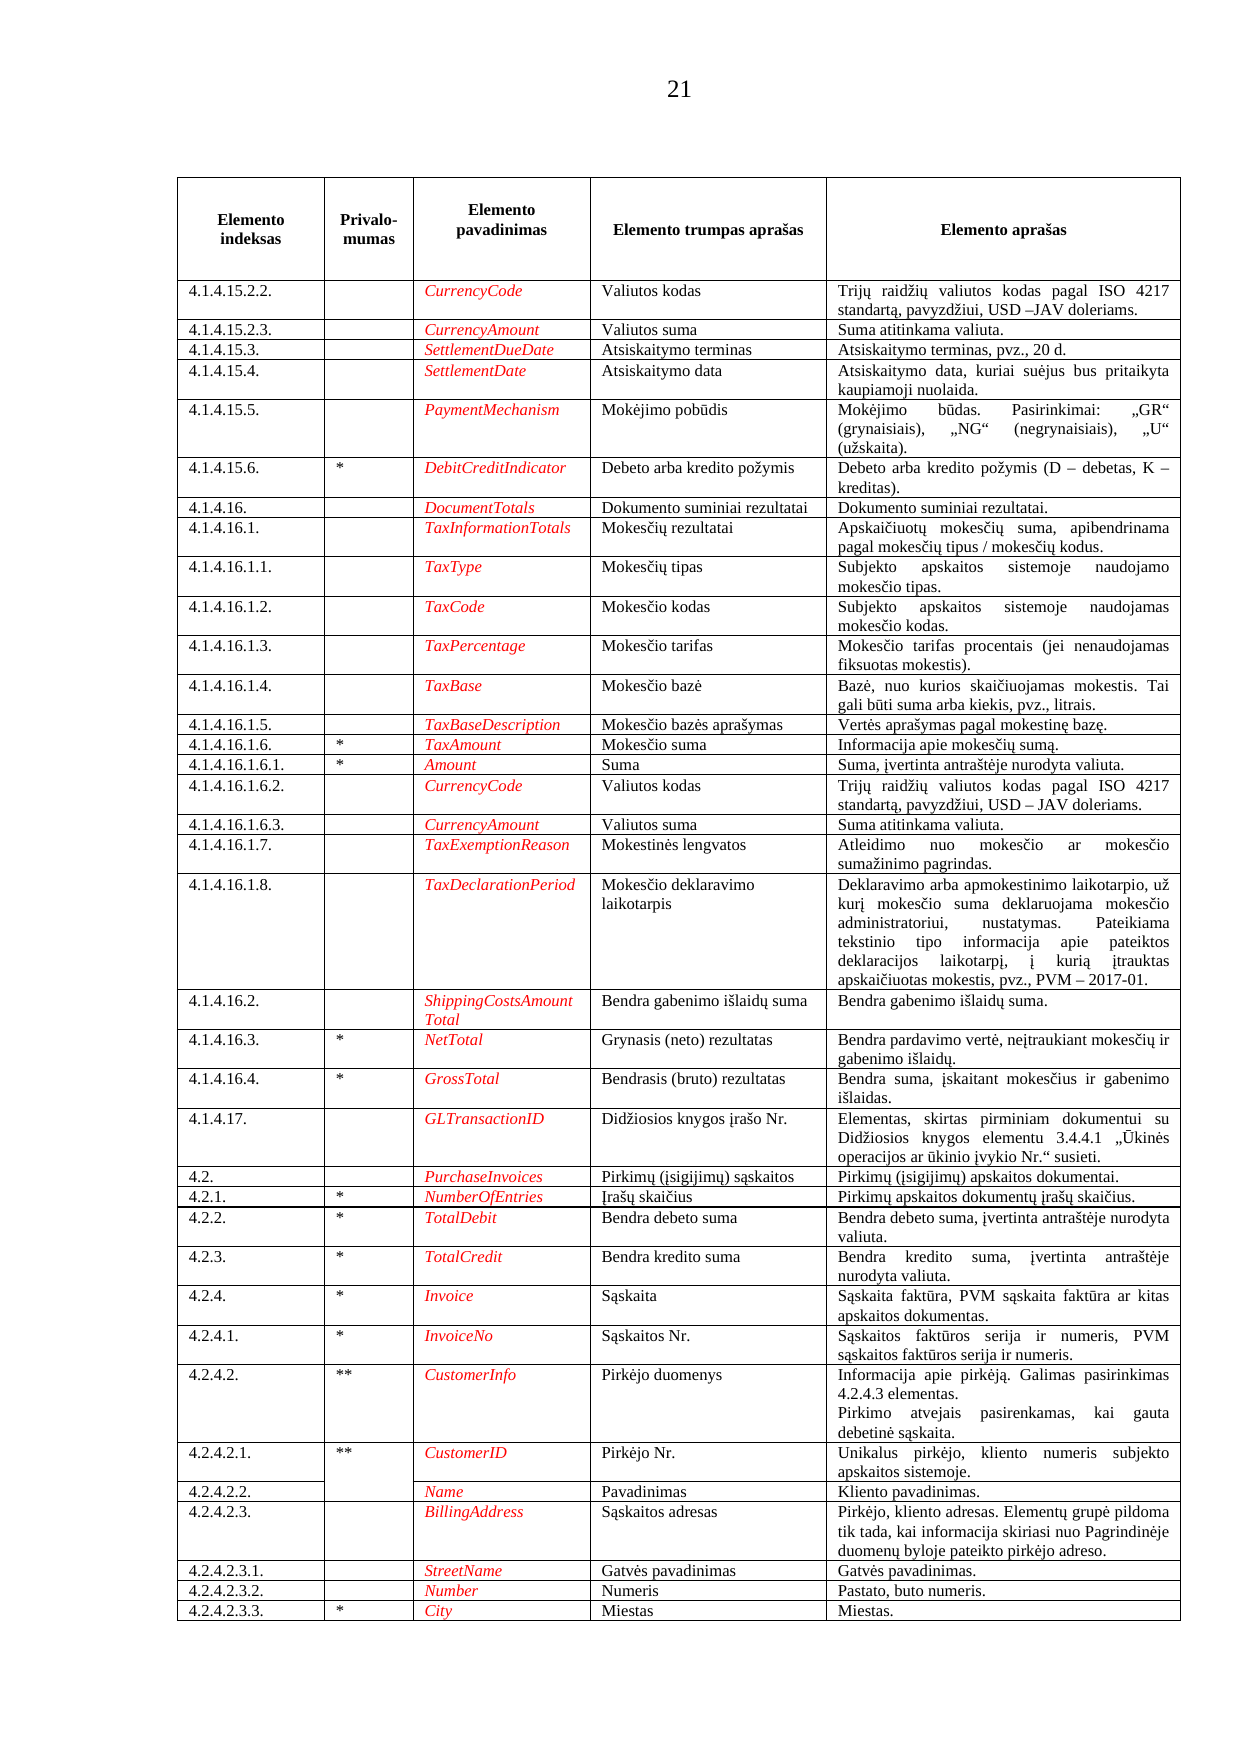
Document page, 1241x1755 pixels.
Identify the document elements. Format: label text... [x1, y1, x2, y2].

table_cell Valiutos suma [591, 320, 826, 339]
table_cell 4.2.4.2.3.3. [178, 1601, 324, 1620]
table_cell Amount [414, 755, 590, 774]
table_cell Mokesčio deklaravimo laikotarpis [591, 874, 826, 989]
table_cell Number [414, 1581, 590, 1600]
table_cell Suma [591, 755, 826, 774]
table_cell Mokėjimo pobūdis [591, 400, 826, 457]
table_cell [325, 281, 413, 319]
table_cell CurrencyAmount [414, 815, 590, 834]
table_cell ** [325, 1443, 413, 1501]
table_cell [325, 498, 413, 517]
table_cell [325, 597, 413, 635]
table_cell 4.1.4.16.1.5. [178, 715, 324, 734]
table_cell 4.2.4.2.2. [178, 1482, 324, 1501]
table_cell Bendra kredito suma, įvertinta antraštėje nurodyta valiuta. [827, 1247, 1180, 1285]
table_cell 4.1.4.16.1.8. [178, 874, 324, 989]
table_cell PaymentMechanism [414, 400, 590, 457]
table_cell [325, 1581, 413, 1600]
table_cell Sąskaita faktūra, PVM sąskaita faktūra ar kitas apskaitos dokumentas. [827, 1286, 1180, 1324]
table_cell [325, 815, 413, 834]
table_cell Bendra kredito suma [591, 1247, 826, 1285]
table_cell Mokesčio tarifas [591, 636, 826, 674]
table_cell * [325, 458, 413, 497]
table_cell Mokesčio kodas [591, 597, 826, 635]
table_cell Subjekto apskaitos sistemoje naudojamas mokesčio kodas. [827, 597, 1180, 635]
table_cell 4.2.1. [178, 1187, 324, 1206]
table_header Elemento aprašas [827, 178, 1180, 279]
table_cell NumberOfEntries [414, 1187, 590, 1206]
table_cell Mokesčio bazės aprašymas [591, 715, 826, 734]
table_cell Atsiskaitymo terminas, pvz., 20 d. [827, 340, 1180, 359]
table_cell DocumentTotals [414, 498, 590, 517]
table_cell [325, 360, 413, 399]
table_cell Bendra suma, įskaitant mokesčius ir gabenimo išlaidas. [827, 1069, 1180, 1107]
table_cell Gatvės pavadinimas. [827, 1561, 1180, 1580]
table_cell DebitCreditIndicator [414, 458, 590, 497]
table_header Elemento pavadinimas [414, 178, 590, 279]
table_cell SettlementDate [414, 360, 590, 399]
table_cell Bendra gabenimo išlaidų suma [591, 990, 826, 1029]
table_cell Mokesčio bazė [591, 675, 826, 714]
table_cell [325, 1109, 413, 1166]
table_cell * [325, 1326, 413, 1364]
table_cell Invoice [414, 1286, 590, 1324]
table_cell TaxExemptionReason [414, 835, 590, 873]
table_cell Mokėjimo būdas. Pasirinkimai: „GR“ (grynaisiais), „NG“ (negrynaisiais), „U“ (užskaita). [827, 400, 1180, 457]
table_cell * [325, 1030, 413, 1068]
table_cell Įrašų skaičius [591, 1187, 826, 1206]
table_cell TaxPercentage [414, 636, 590, 674]
table_cell Mokesčio suma [591, 735, 826, 754]
table_cell 4.1.4.15.2.3. [178, 320, 324, 339]
table_cell * [325, 1286, 413, 1324]
table_cell 4.1.4.16.4. [178, 1069, 324, 1107]
table_cell 4.1.4.16.1.6. [178, 735, 324, 754]
table_cell * [325, 1247, 413, 1285]
table_cell 4.2.4.2.3.2. [178, 1581, 324, 1600]
table_cell Pirkėjo Nr. [591, 1443, 826, 1481]
table_cell TotalDebit [414, 1208, 590, 1246]
table_cell TaxInformationTotals [414, 518, 590, 556]
table_cell Elementas, skirtas pirminiam dokumentui su Didžiosios knygos elementu 3.4.4.1 „Ūkinės operacijos ar ūkinio įvykio Nr.“ susieti. [827, 1109, 1180, 1166]
table_cell [325, 775, 413, 814]
table_cell CustomerInfo [414, 1365, 590, 1442]
table_cell SettlementDueDate [414, 340, 590, 359]
table_cell [325, 835, 413, 873]
table_header Elemento trumpas aprašas [591, 178, 826, 279]
table_cell 4.1.4.15.6. [178, 458, 324, 497]
table_cell InvoiceNo [414, 1326, 590, 1364]
table_cell Grynasis (neto) rezultatas [591, 1030, 826, 1068]
table_cell 4.1.4.16.1.4. [178, 675, 324, 714]
table_cell PurchaseInvoices [414, 1167, 590, 1186]
table_header Privalo-mumas [325, 178, 413, 279]
table_cell TaxDeclarationPeriod [414, 874, 590, 989]
table_cell 4.2. [178, 1167, 324, 1186]
table_cell Bazė, nuo kurios skaičiuojamas mokestis. Tai gali būti suma arba kiekis, pvz., litrais. [827, 675, 1180, 714]
table_cell * [325, 735, 413, 754]
table_cell Gatvės pavadinimas [591, 1561, 826, 1580]
table_cell 4.2.4.2.3. [178, 1502, 324, 1560]
table_cell 4.1.4.15.3. [178, 340, 324, 359]
table_cell 4.1.4.16.1. [178, 518, 324, 556]
table_cell 4.2.4.2.3.1. [178, 1561, 324, 1580]
table_cell Atleidimo nuo mokesčio ar mokesčio sumažinimo pagrindas. [827, 835, 1180, 873]
table_cell 4.1.4.17. [178, 1109, 324, 1166]
table_cell 4.1.4.16.1.6.3. [178, 815, 324, 834]
table_cell Sąskaitos Nr. [591, 1326, 826, 1364]
table_cell CurrencyAmount [414, 320, 590, 339]
table_cell NetTotal [414, 1030, 590, 1068]
table_cell Bendra debeto suma [591, 1208, 826, 1246]
table_cell Mokesčių rezultatai [591, 518, 826, 556]
table_cell 4.1.4.15.2.2. [178, 281, 324, 319]
table_cell Mokestinės lengvatos [591, 835, 826, 873]
table_cell TaxAmount [414, 735, 590, 754]
table_cell 4.1.4.16.1.2. [178, 597, 324, 635]
table_cell TotalCredit [414, 1247, 590, 1285]
table_cell Pirkimų (įsigijimų) sąskaitos [591, 1167, 826, 1186]
table_cell [325, 320, 413, 339]
table_cell 4.1.4.16.1.6.1. [178, 755, 324, 774]
table_cell [325, 1502, 413, 1560]
table_cell Vertės aprašymas pagal mokestinę bazę. [827, 715, 1180, 734]
table_cell Kliento pavadinimas. [827, 1482, 1180, 1501]
table_cell GLTransactionID [414, 1109, 590, 1166]
table_cell Atsiskaitymo data [591, 360, 826, 399]
table_cell Valiutos kodas [591, 775, 826, 814]
table_cell [325, 557, 413, 596]
table_cell Unikalus pirkėjo, kliento numeris subjekto apskaitos sistemoje. [827, 1443, 1180, 1481]
table_cell 4.1.4.16.2. [178, 990, 324, 1029]
table_cell Sąskaita [591, 1286, 826, 1324]
table_cell Valiutos suma [591, 815, 826, 834]
table_cell Atsiskaitymo data, kuriai suėjus bus pritaikyta kaupiamoji nuolaida. [827, 360, 1180, 399]
table_cell Trijų raidžių valiutos kodas pagal ISO 4217 standartą, pavyzdžiui, USD – JAV doleriams. [827, 775, 1180, 814]
table_cell Name [414, 1482, 590, 1501]
table_cell TaxBaseDescription [414, 715, 590, 734]
table_cell CustomerID [414, 1443, 590, 1481]
table_cell 4.2.2. [178, 1208, 324, 1246]
table_cell 4.1.4.16.1.1. [178, 557, 324, 596]
table_cell 4.1.4.16.1.6.2. [178, 775, 324, 814]
table_cell Informacija apie mokesčių sumą. [827, 735, 1180, 754]
table_cell 4.1.4.16.3. [178, 1030, 324, 1068]
table_cell Apskaičiuotų mokesčių suma, apibendrinama pagal mokesčių tipus / mokesčių kodus. [827, 518, 1180, 556]
table_cell 4.2.4.2. [178, 1365, 324, 1442]
table_cell Bendrasis (bruto) rezultatas [591, 1069, 826, 1107]
table_cell 4.1.4.15.5. [178, 400, 324, 457]
table_cell Trijų raidžių valiutos kodas pagal ISO 4217 standartą, pavyzdžiui, USD –JAV doleriams. [827, 281, 1180, 319]
table_cell BillingAddress [414, 1502, 590, 1560]
table_cell Debeto arba kredito požymis (D – debetas, K – kreditas). [827, 458, 1180, 497]
table_cell City [414, 1601, 590, 1620]
table_cell ShippingCostsAmountTotal [414, 990, 590, 1029]
table_cell Dokumento suminiai rezultatai. [827, 498, 1180, 517]
table_cell Pirkėjo, kliento adresas. Elementų grupė pildoma tik tada, kai informacija skiriasi nuo Pagrindinėje duomenų byloje pateikto pirkėjo adreso. [827, 1502, 1180, 1560]
table_cell TaxCode [414, 597, 590, 635]
table_cell Dokumento suminiai rezultatai [591, 498, 826, 517]
table_cell [325, 1561, 413, 1580]
table_cell Pastato, buto numeris. [827, 1581, 1180, 1600]
table_cell CurrencyCode [414, 281, 590, 319]
table_cell TaxType [414, 557, 590, 596]
table_cell 4.2.3. [178, 1247, 324, 1285]
table_cell ** [325, 1365, 413, 1442]
table_cell Miestas [591, 1601, 826, 1620]
table_cell Mokesčių tipas [591, 557, 826, 596]
table_cell Bendra debeto suma, įvertinta antraštėje nurodyta valiuta. [827, 1208, 1180, 1246]
table_cell [325, 874, 413, 989]
table_cell [325, 400, 413, 457]
table_cell GrossTotal [414, 1069, 590, 1107]
table_cell [325, 715, 413, 734]
table_cell Pavadinimas [591, 1482, 826, 1501]
table_cell * [325, 1208, 413, 1246]
table_cell [325, 340, 413, 359]
table_cell 4.1.4.16. [178, 498, 324, 517]
table_cell Bendra pardavimo vertė, neįtraukiant mokesčių ir gabenimo išlaidų. [827, 1030, 1180, 1068]
table_cell * [325, 755, 413, 774]
table_cell 4.2.4.2.1. [178, 1443, 324, 1481]
table_cell Sąskaitos adresas [591, 1502, 826, 1560]
table_cell Atsiskaitymo terminas [591, 340, 826, 359]
table_cell Pirkimų apskaitos dokumentų įrašų skaičius. [827, 1187, 1180, 1206]
table_cell 4.1.4.15.4. [178, 360, 324, 399]
table_cell 4.2.4.1. [178, 1326, 324, 1364]
table_cell TaxBase [414, 675, 590, 714]
table_cell CurrencyCode [414, 775, 590, 814]
table_cell * [325, 1187, 413, 1206]
table_cell [325, 518, 413, 556]
table_cell * [325, 1601, 413, 1620]
table_cell Numeris [591, 1581, 826, 1600]
table_header Elemento indeksas [178, 178, 324, 279]
table_cell [325, 636, 413, 674]
table_cell Suma atitinkama valiuta. [827, 815, 1180, 834]
table_cell Pirkėjo duomenys [591, 1365, 826, 1442]
table_cell [325, 990, 413, 1029]
table_cell Miestas. [827, 1601, 1180, 1620]
table_cell Mokesčio tarifas procentais (jei nenaudojamas fiksuotas mokestis). [827, 636, 1180, 674]
table_cell * [325, 1069, 413, 1107]
table_cell Deklaravimo arba apmokestinimo laikotarpio, už kurį mokesčio suma deklaruojama mokesčio administratoriui, nustatymas. Pateikiama tekstinio tipo informacija apie pateiktos deklaracijos laikotarpį, į kurią įtrauktas apskaičiuotas mokestis, pvz., PVM – 2017-01. [827, 874, 1180, 989]
table_cell Suma, įvertinta antraštėje nurodyta valiuta. [827, 755, 1180, 774]
table_cell Pirkimų (įsigijimų) apskaitos dokumentai. [827, 1167, 1180, 1186]
table_cell Debeto arba kredito požymis [591, 458, 826, 497]
table_cell 4.2.4. [178, 1286, 324, 1324]
table_cell [325, 1167, 413, 1186]
table_cell Valiutos kodas [591, 281, 826, 319]
table_cell Subjekto apskaitos sistemoje naudojamo mokesčio tipas. [827, 557, 1180, 596]
table_cell Informacija apie pirkėją. Galimas pasirinkimas 4.2.4.3 elementas. Pirkimo atvejais pasirenkamas, kai gauta debetinė sąskaita. [827, 1365, 1180, 1442]
table_cell Didžiosios knygos įrašo Nr. [591, 1109, 826, 1166]
table_cell [325, 675, 413, 714]
table_cell Suma atitinkama valiuta. [827, 320, 1180, 339]
table_cell 4.1.4.16.1.7. [178, 835, 324, 873]
table_cell StreetName [414, 1561, 590, 1580]
table_cell Bendra gabenimo išlaidų suma. [827, 990, 1180, 1029]
table_cell 4.1.4.16.1.3. [178, 636, 324, 674]
table_cell Sąskaitos faktūros serija ir numeris, PVM sąskaitos faktūros serija ir numeris. [827, 1326, 1180, 1364]
